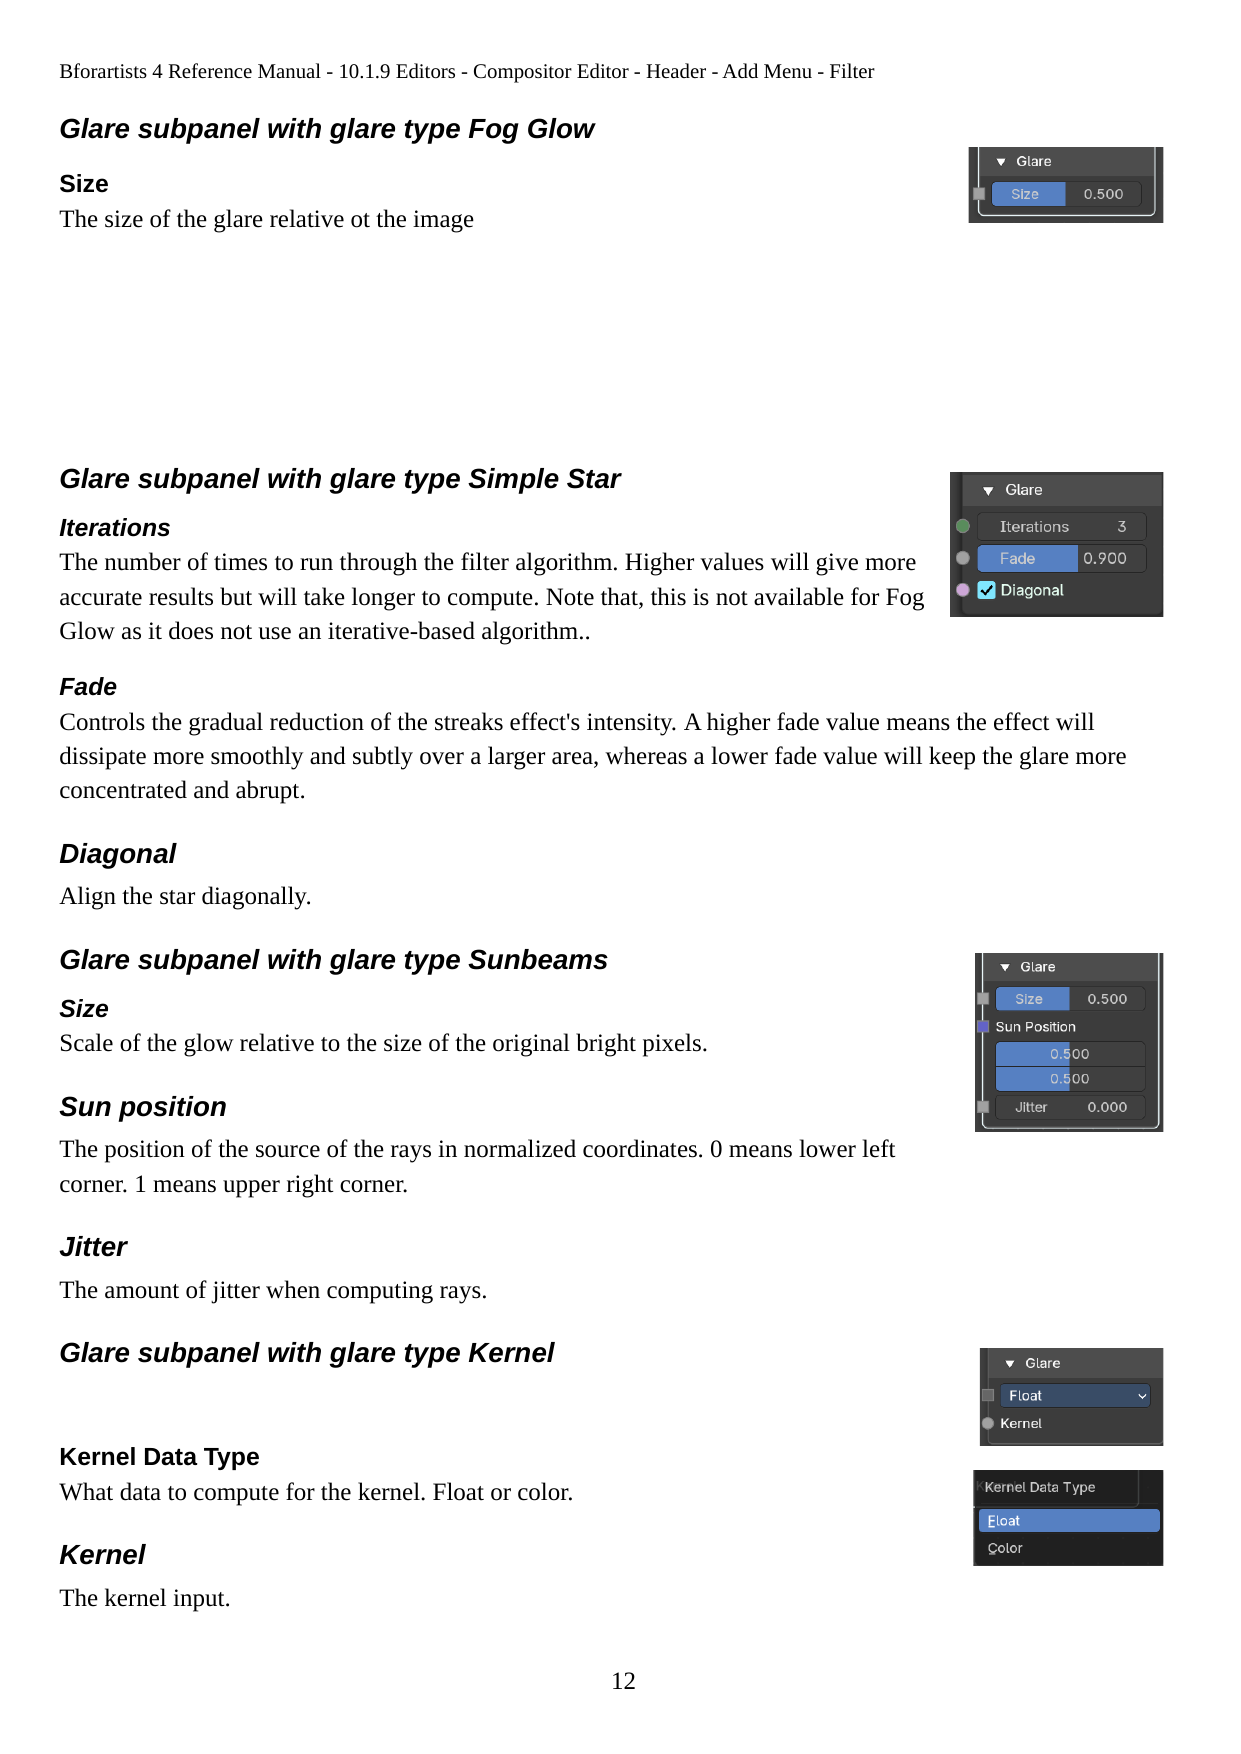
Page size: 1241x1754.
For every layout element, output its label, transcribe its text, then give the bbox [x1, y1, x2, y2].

text What data to compute for the kernel. Float or color. [59, 1477, 973, 1506]
subtitle Size [59, 169, 968, 198]
picture [950, 472, 1164, 617]
text Align the star diagonally. [59, 881, 1181, 910]
subtitle Glare subpanel with glare type Simple Star [59, 462, 1181, 494]
subtitle Glare subpanel with glare type Sunbeams [59, 943, 1181, 975]
text The amount of jitter when computing rays. [59, 1275, 1181, 1303]
text The position of the source of the rays in normalized coordinates. 0 means lower left corner. 1 means upper right corner. [59, 1134, 1181, 1198]
subtitle Sun position [59, 1090, 975, 1122]
subtitle Jitter [59, 1230, 1181, 1262]
text The size of the glare relative ot the image [59, 204, 1181, 233]
subtitle Kernel Data Type [59, 1442, 1181, 1471]
subtitle Glare subpanel with glare type Fog Glow [59, 113, 1181, 144]
subtitle Iterations [59, 513, 950, 541]
text Controls the gradual reduction of the streaks effect's intensity. A higher fade value means the effect will dissipate more smoothly and subtly over a larger area, whereas a lower fade value will keep the glare more concentrated and abrupt. [59, 707, 1181, 804]
subtitle [1164, 169, 1181, 198]
picture [975, 953, 1164, 1132]
subtitle Diagonal [59, 837, 1181, 869]
text The kernel input. [59, 1583, 1181, 1612]
picture [968, 147, 1164, 223]
subtitle [1164, 994, 1181, 1022]
subtitle Glare subpanel with glare type Kernel [59, 1336, 1181, 1368]
text Scale of the glow relative to the size of the original bright pixels. [59, 1028, 975, 1057]
subtitle [1164, 1090, 1181, 1122]
subtitle Fade [59, 672, 1181, 700]
subtitle [1164, 513, 1181, 541]
subtitle Size [59, 994, 975, 1022]
text The number of times to run through the filter algorithm. Higher values will give more accurate results but will take longer to compute. Note that, this is not available for Fog Glow as it does not use an iterative-based algorithm.. [59, 547, 1181, 645]
picture [979, 1348, 1164, 1446]
subtitle Kernel [59, 1539, 1181, 1571]
picture [973, 1470, 1164, 1566]
